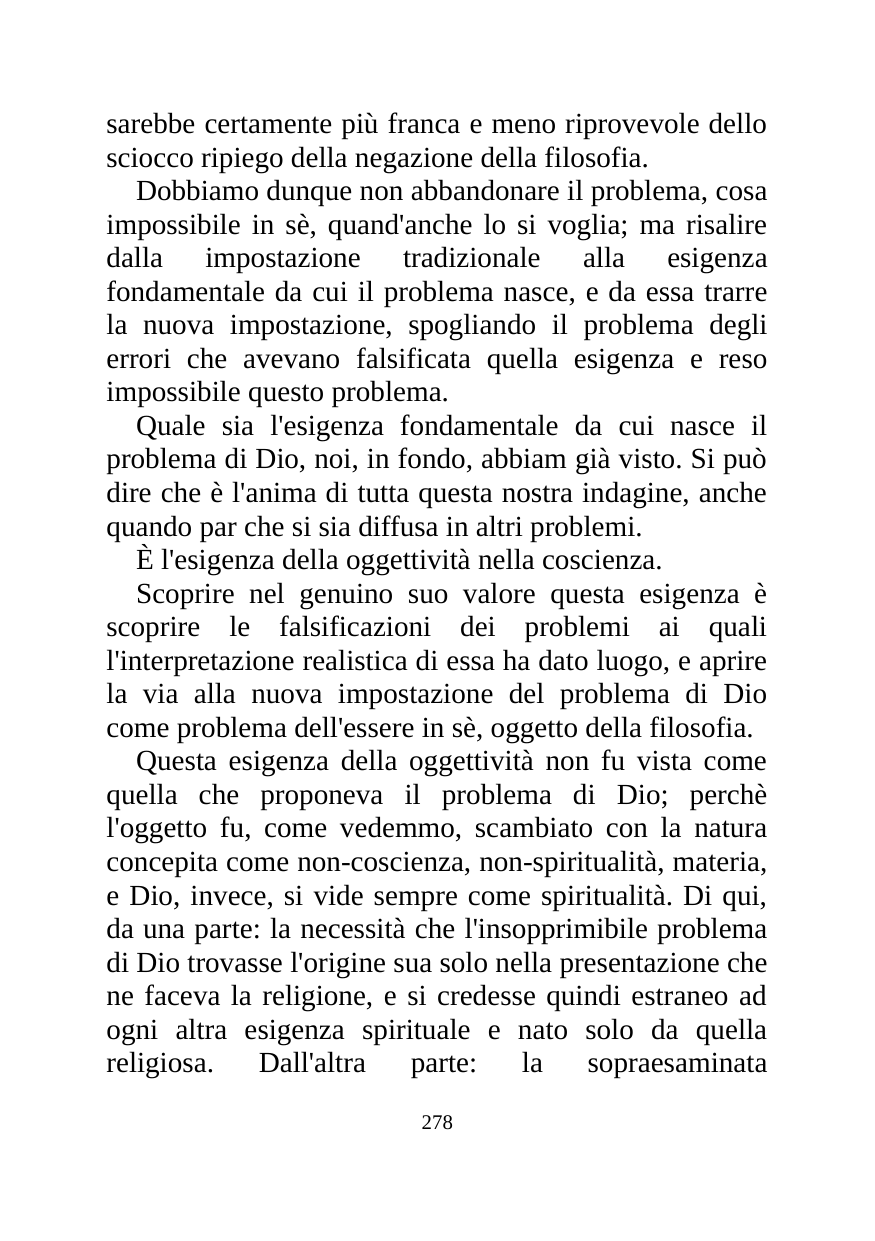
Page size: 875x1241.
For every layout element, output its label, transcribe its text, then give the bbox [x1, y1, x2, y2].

text Quale sia l'esigenza fondamentale da cui nasce il problema di Dio, noi, in fondo, abbiam già visto. Si può dire che è l'anima di tutta questa nostra indagine, anche quando par che si sia diffusa in altri problemi. [106, 408, 768, 542]
text Questa esigenza della oggettività non fu vista come quella che proponeva il problema di Dio; perchè l'oggetto fu, come vedemmo, scambiato con la natura concepita come non-coscienza, non-spiritualità, materia, e Dio, invece, si vide sempre come spiritualità. Di qui, da una parte: la necessità che l'insopprimibile problema di Dio trovasse l'origine sua solo nella presentazione che ne faceva la religione, e si credesse quindi estraneo ad ogni altra esigenza spirituale e nato solo da quella religiosa. Dall'altra parte: la sopraesaminata [106, 743, 768, 1079]
text Scoprire nel genuino suo valore questa esigenza è scoprire le falsificazioni dei problemi ai quali l'interpretazione realistica di essa ha dato luogo, e aprire la via alla nuova impostazione del problema di Dio come problema dell'essere in sè, oggetto della filosofia. [106, 576, 768, 743]
text Dobbiamo dunque non abbandonare il problema, cosa impossibile in sè, quand'anche lo si voglia; ma risalire dalla impostazione tradizionale alla esigenza fondamentale da cui il problema nasce, e da essa trarre la nuova impostazione, spogliando il problema degli errori che avevano falsificata quella esigenza e reso impossibile questo problema. [106, 173, 768, 408]
text È l'esigenza della oggettività nella coscienza. [106, 542, 768, 576]
text sarebbe certamente più franca e meno riprovevole dello sciocco ripiego della negazione della filosofia. [106, 106, 768, 173]
